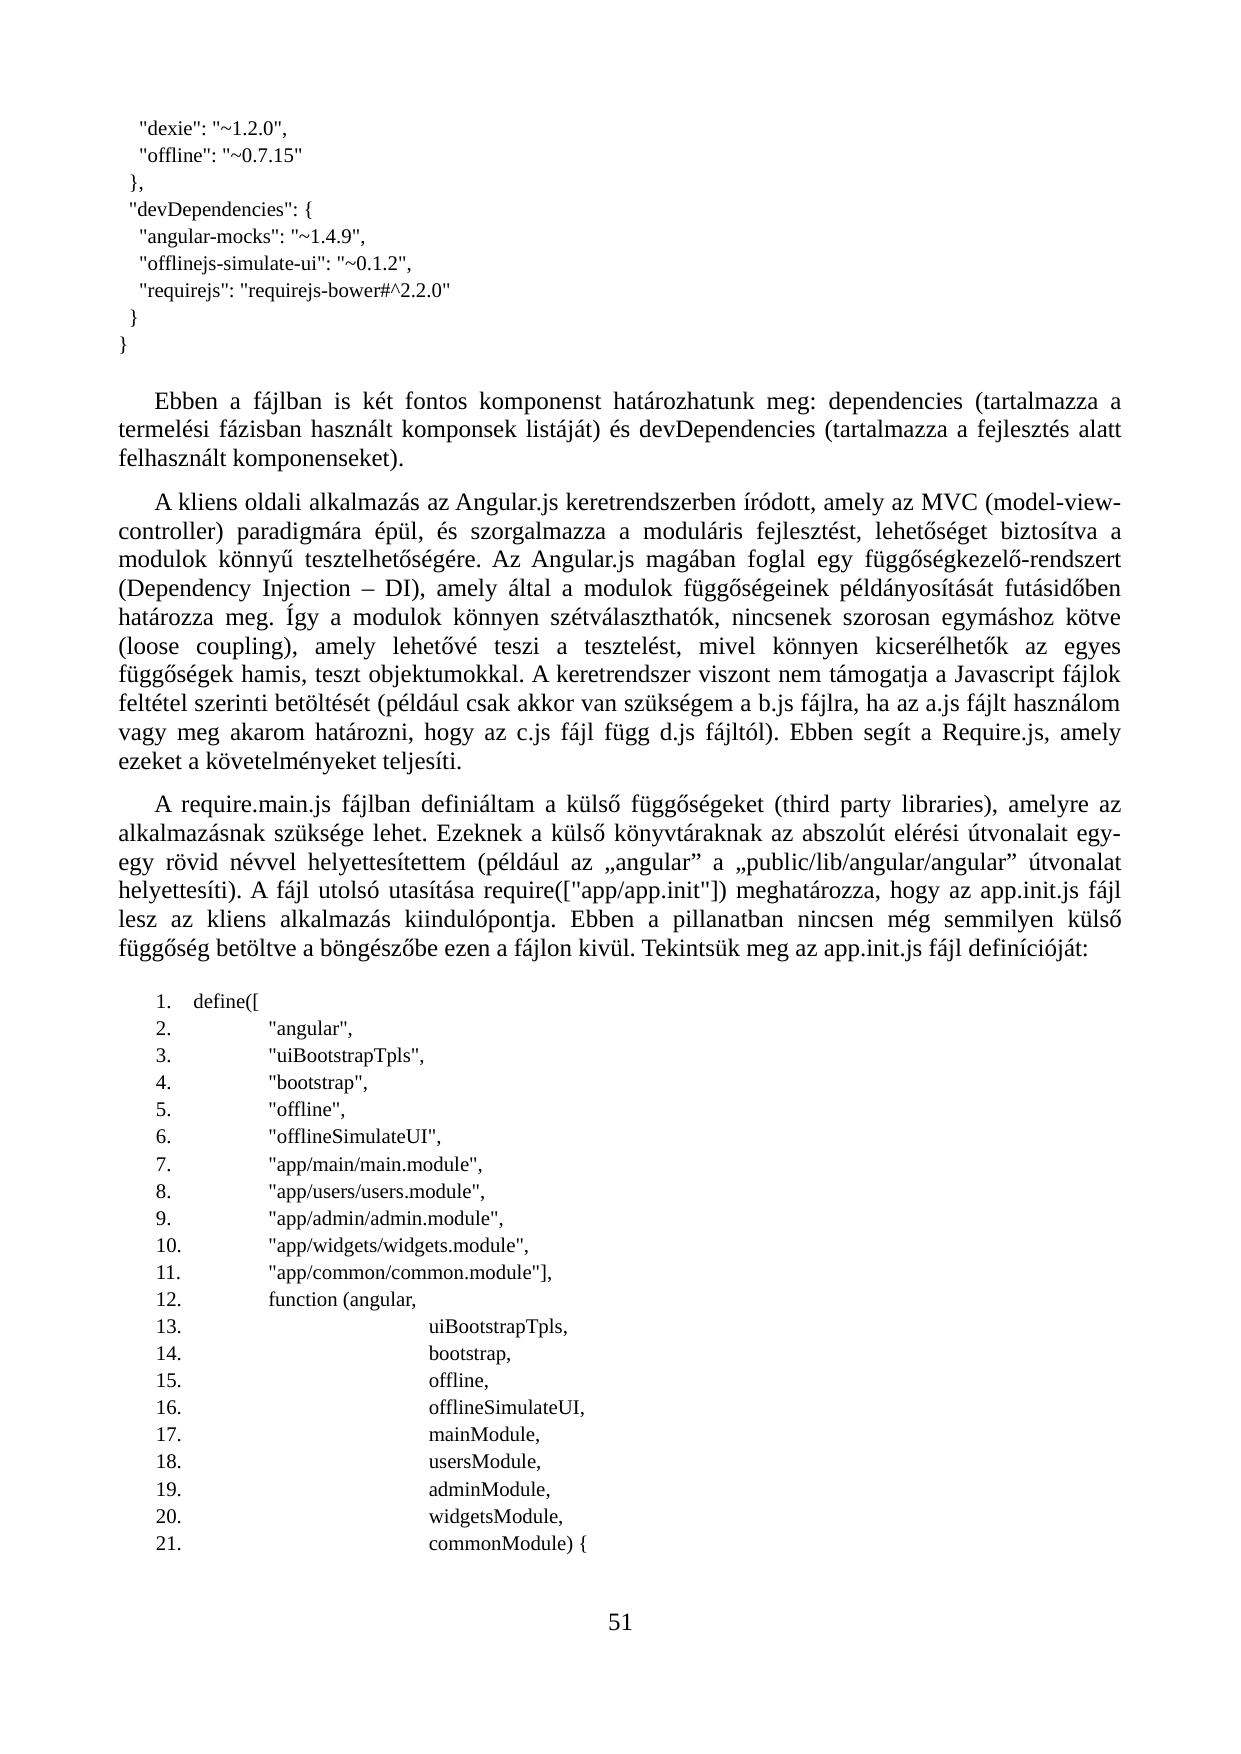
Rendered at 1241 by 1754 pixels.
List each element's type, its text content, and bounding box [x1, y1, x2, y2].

text "requirejs": "requirejs-bower#^2.2.0" [118, 281, 1122, 302]
text "angular-mocks": "~1.4.9", [118, 226, 1122, 247]
text "devDependencies": { [118, 199, 1122, 220]
list mainModule, [156, 1425, 1122, 1446]
list "offlineSimulateUI", [156, 1127, 1122, 1148]
text } [118, 335, 1122, 356]
list offlineSimulateUI, [156, 1398, 1122, 1419]
list "app/main/main.module", [156, 1154, 1122, 1175]
list offline, [156, 1371, 1122, 1392]
text "offlinejs-simulate-ui": "~0.1.2", [118, 253, 1122, 274]
title Ebben a fájlban is két fontos komponenst határozhatunk meg: dependencies (tartalmazza a termelési fázisban használt komponsek listáját) és devDependencies (tartalmazza a fejlesztés alatt felhasznált komponenseket). [118, 386, 1122, 472]
list "app/common/common.module"], [156, 1262, 1122, 1283]
list uiBootstrapTpls, [156, 1317, 1122, 1338]
list "uiBootstrapTpls", [156, 1046, 1122, 1067]
text "dexie": "~1.2.0", [118, 118, 1122, 139]
title A require.main.js fájlban definiáltam a külső függőségeket (third party libraries), amelyre az alkalmazásnak szüksége lehet. Ezeknek a külső könyvtáraknak az abszolút elérési útvonalait egy-egy rövid névvel helyettesítettem (például az „angular” a „public/lib/angular/angular” útvonalat helyettesíti). A fájl utolsó utasítása require(["app/app.init"]) meghatározza, hogy az app.init.js fájl lesz az kliens alkalmazás kiindulópontja. Ebben a pillanatban nincsen még semmilyen külső függőség betöltve a böngészőbe ezen a fájlon kivül. Tekintsük meg az app.init.js fájl definícióját: [118, 789, 1122, 962]
list "app/widgets/widgets.module", [156, 1235, 1122, 1256]
text "offline": "~0.7.15" [118, 145, 1122, 166]
list bootstrap, [156, 1344, 1122, 1365]
list adminModule, [156, 1479, 1122, 1500]
list function (angular, [156, 1289, 1122, 1311]
text }, [118, 172, 1122, 193]
list "app/users/users.module", [156, 1181, 1122, 1202]
list "offline", [156, 1100, 1122, 1121]
list define([ [156, 992, 1122, 1013]
text } [118, 308, 1122, 329]
list "bootstrap", [156, 1073, 1122, 1094]
text A kliens oldali alkalmazás az Angular.js keretrendszerben íródott, amely az MVC (model-view-controller) paradigmára épül, és szorgalmazza a moduláris fejlesztést, lehetőséget biztosítva a modulok könnyű tesztelhetőségére. Az Angular.js magában foglal egy függőségkezelő-rendszert (Dependency Injection – DI), amely által a modulok függőségeinek példányosítását futásidőben határozza meg. Így a modulok könnyen szétválaszthatók, nincsenek szorosan egymáshoz kötve (loose coupling), amely lehetővé teszi a tesztelést, mivel könnyen kicserélhetők az egyes függőségek hamis, teszt objektumokkal. A keretrendszer viszont nem támogatja a Javascript fájlok feltétel szerinti betöltését (például csak akkor van szükségem a b.js fájlra, ha az a.js fájlt használom vagy meg akarom határozni, hogy az c.js fájl függ d.js fájltól). Ebben segít a Require.js, amely ezeket a követelményeket teljesíti. [118, 487, 1122, 774]
list commonModule) { [156, 1533, 1122, 1554]
list "app/admin/admin.module", [156, 1208, 1122, 1229]
list usersModule, [156, 1452, 1122, 1473]
list "angular", [156, 1019, 1122, 1040]
list widgetsModule, [156, 1506, 1122, 1527]
